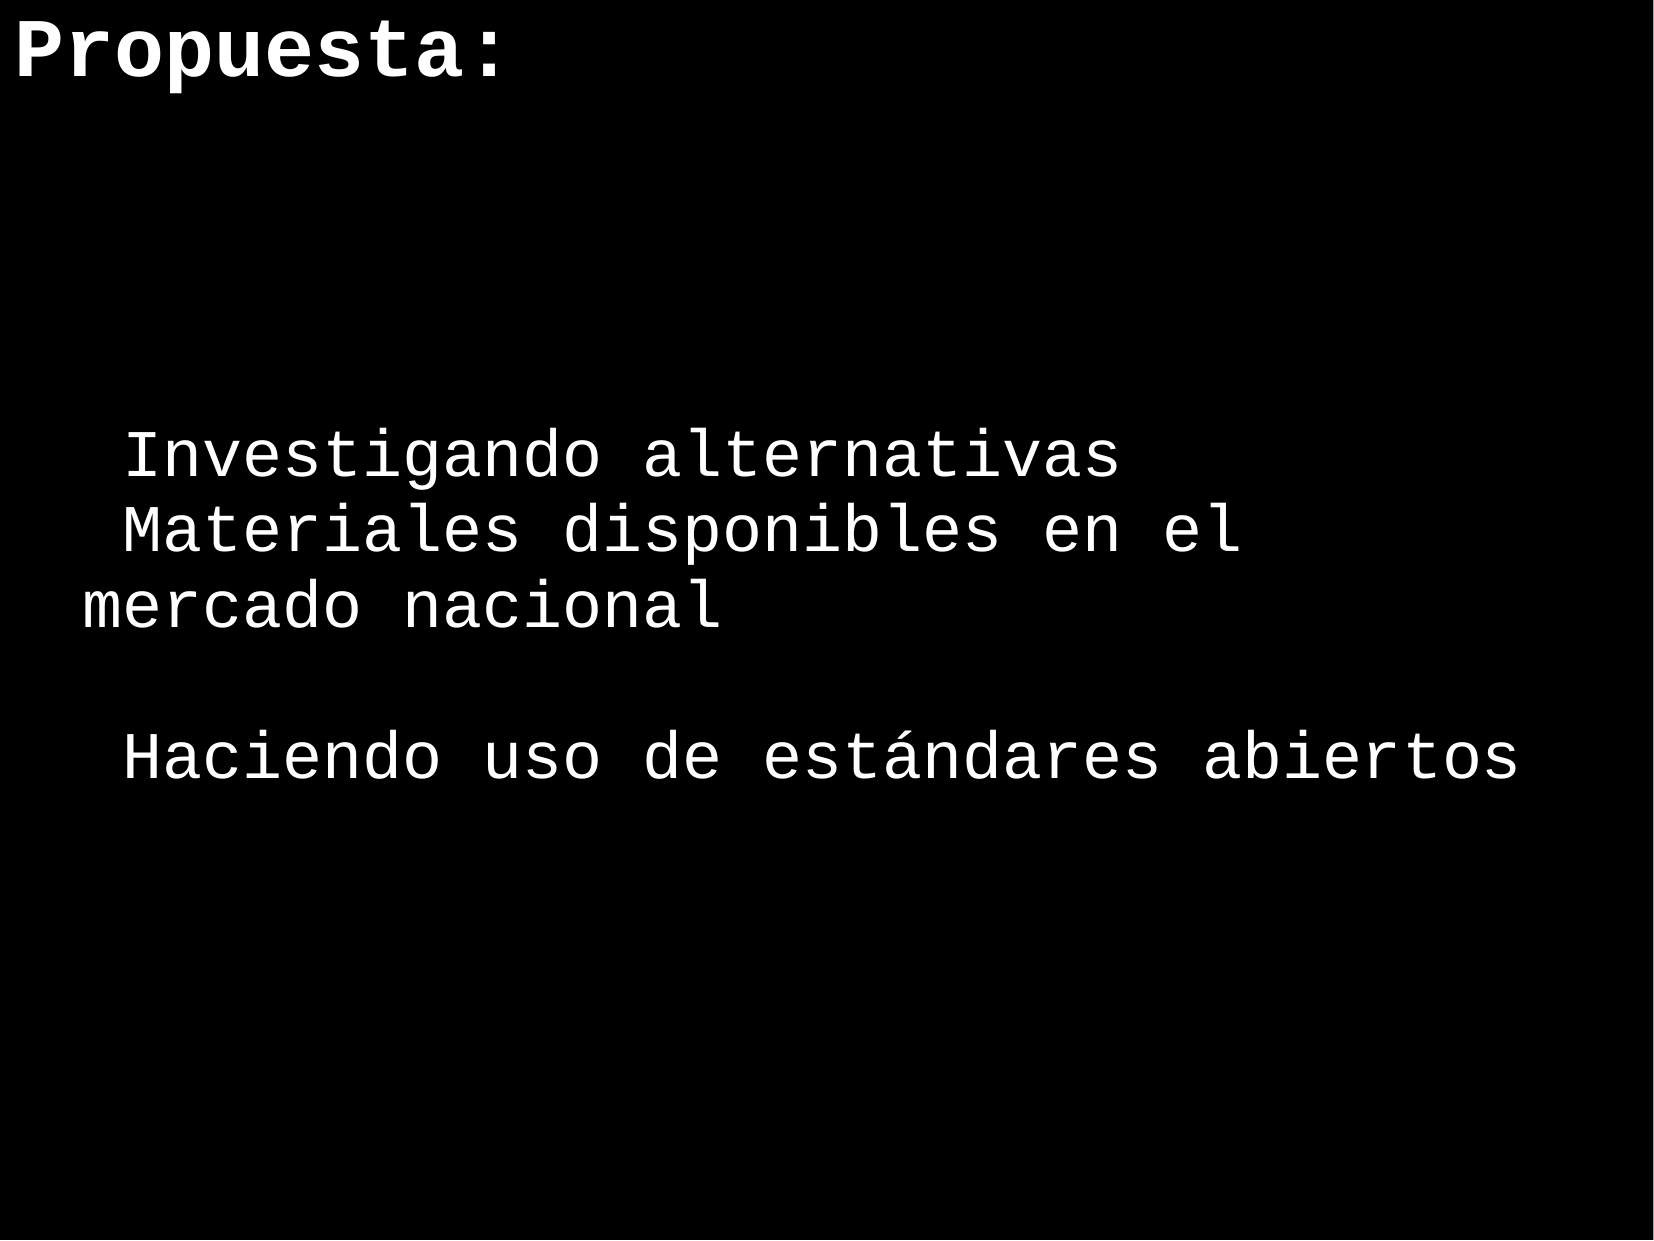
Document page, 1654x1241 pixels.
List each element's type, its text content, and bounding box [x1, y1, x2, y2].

subtitle Investigando alternativas Materiales disponibles en el mercado nacional Haciendo uso de estándares abiertos [82, 118, 1571, 1102]
text_box Propuesta: [0, 0, 680, 110]
